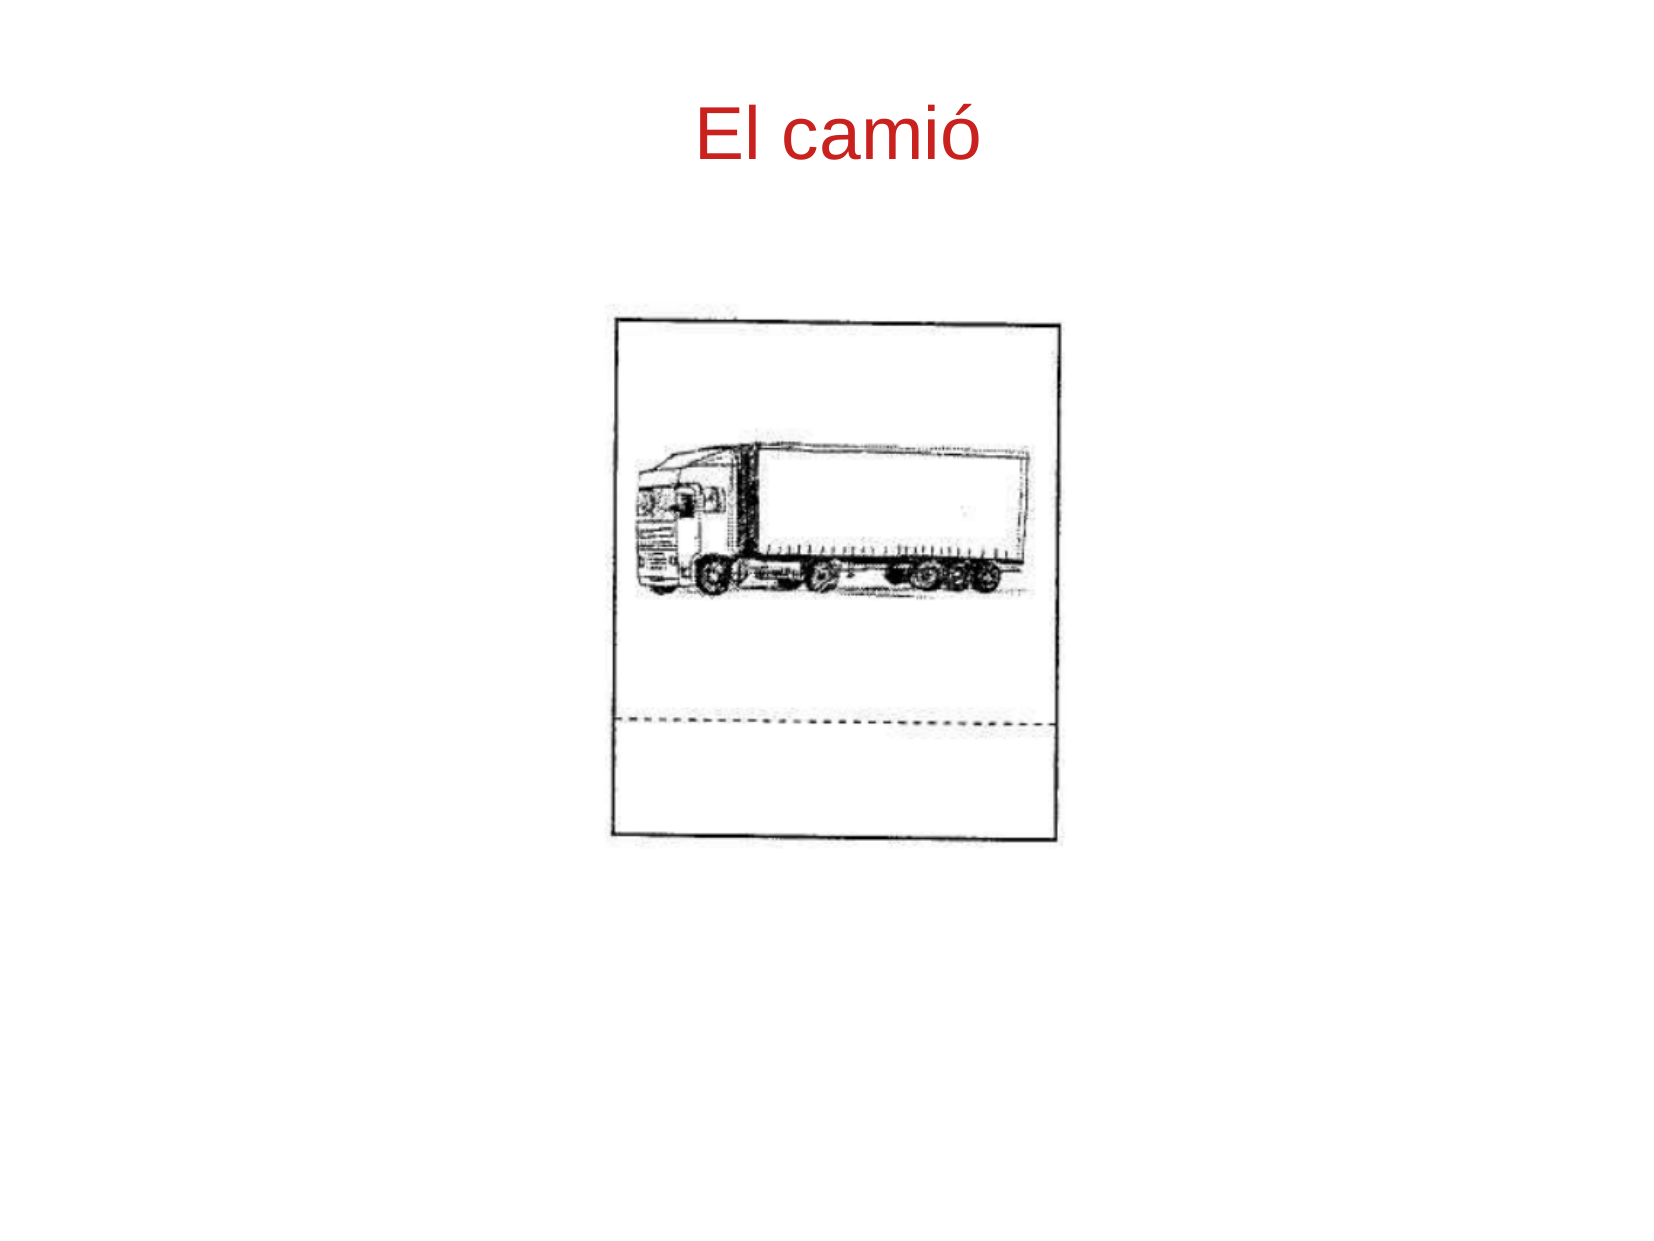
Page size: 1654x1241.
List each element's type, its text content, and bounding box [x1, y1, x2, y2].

text_box El camió [389, 58, 1288, 201]
picture [581, 291, 1094, 873]
